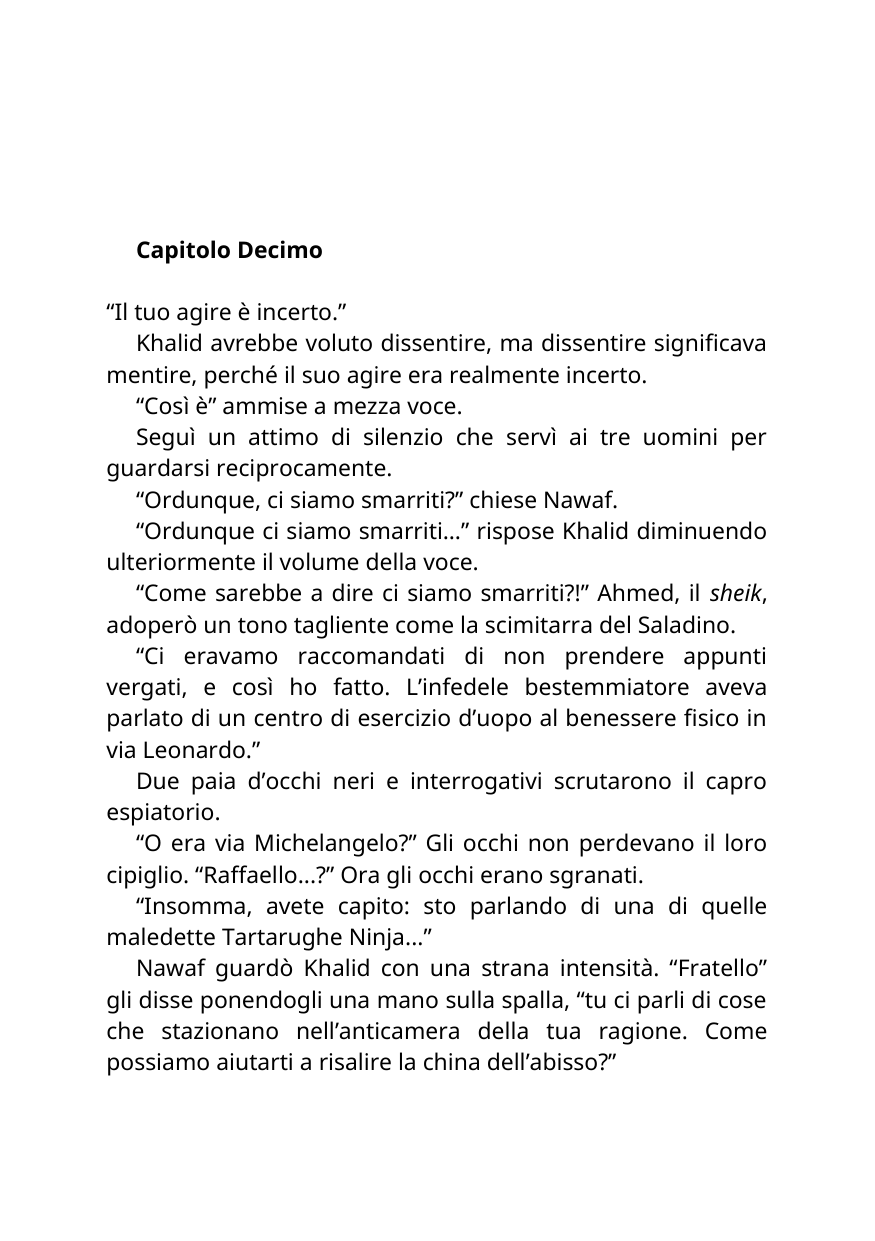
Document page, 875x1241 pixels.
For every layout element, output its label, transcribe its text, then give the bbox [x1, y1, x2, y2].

text “Come sarebbe a dire ci siamo smarriti?!” Ahmed, il sheik, adoperò un tono tagliente come la scimitarra del Saladino. [106, 577, 768, 640]
text Due paia d’occhi neri e interrogativi scrutarono il capro espiatorio. [106, 765, 768, 827]
text “Insomma, avete capito: sto parlando di una di quelle maledette Tartarughe Ninja...” [106, 890, 768, 952]
text “Così è” ammise a mezza voce. [106, 390, 768, 421]
text “Il tuo agire è incerto.” [106, 296, 768, 327]
text Capitolo Decimo [106, 234, 768, 265]
text “Ordunque, ci siamo smarriti?” chiese Nawaf. [106, 484, 768, 515]
text Nawaf guardò Khalid con una strana intensità. “Fratello” gli disse ponendogli una mano sulla spalla, “tu ci parli di cose che stazionano nell’anticamera della tua ragione. Come possiamo aiutarti a risalire la china dell’abisso?” [106, 952, 768, 1077]
text “O era via Michelangelo?” Gli occhi non perdevano il loro cipiglio. “Raffaello...?” Ora gli occhi erano sgranati. [106, 827, 768, 890]
text Seguì un attimo di silenzio che servì ai tre uomini per guardarsi reciprocamente. [106, 421, 768, 484]
text “Ordunque ci siamo smarriti…” rispose Khalid diminuendo ulteriormente il volume della voce. [106, 515, 768, 577]
text “Ci eravamo raccomandati di non prendere appunti vergati, e così ho fatto. L’infedele bestemmiatore aveva parlato di un centro di esercizio d’uopo al benessere fisico in via Leonardo.” [106, 640, 768, 765]
text Khalid avrebbe voluto dissentire, ma dissentire significava mentire, perché il suo agire era realmente incerto. [106, 327, 768, 390]
